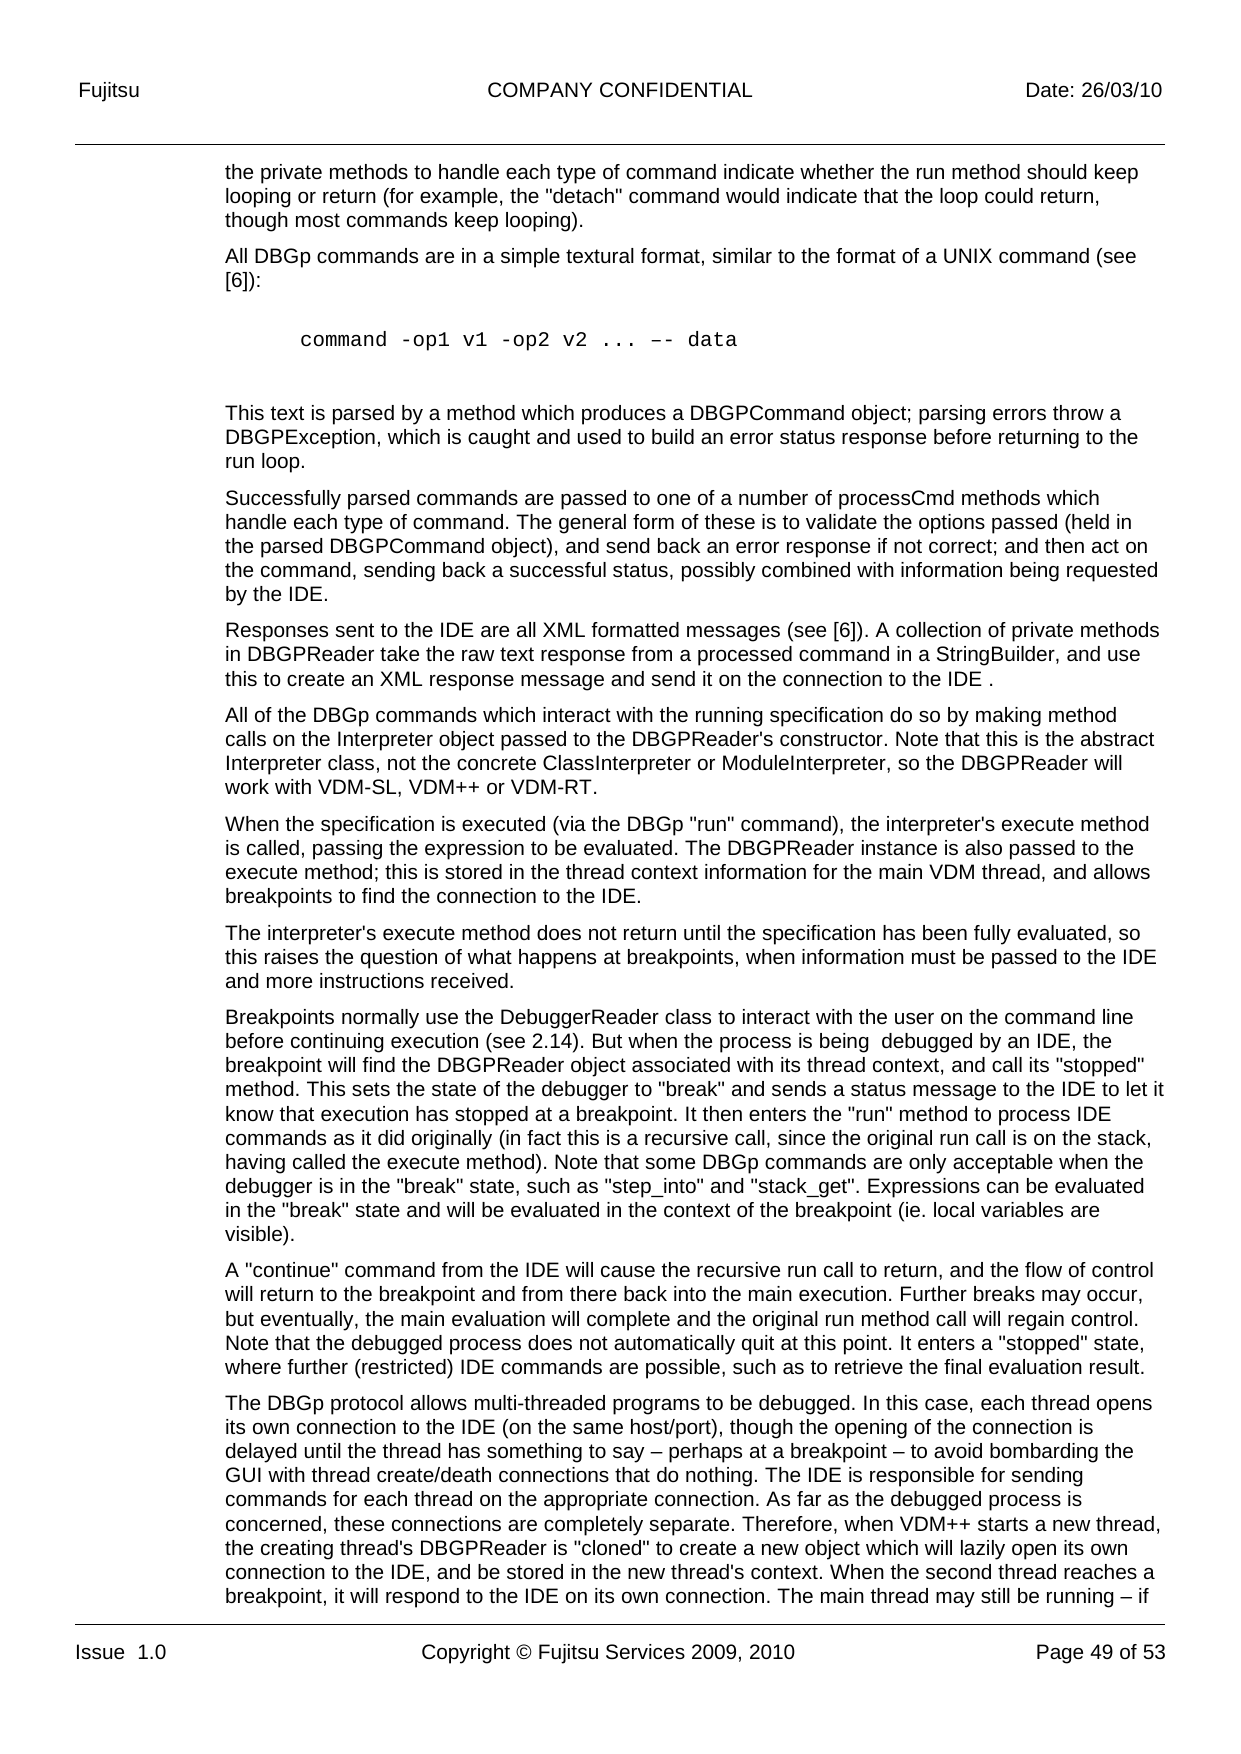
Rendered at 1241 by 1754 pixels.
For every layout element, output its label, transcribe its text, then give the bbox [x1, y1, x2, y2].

text command -op1 v1 -op2 v2 ... –- data [225, 329, 1165, 353]
text A "continue" command from the IDE will cause the recursive run call to return, and the flow of control will return to the breakpoint and from there back into the main execution. Further breaks may occur, but eventually, the main evaluation will complete and the original run method call will regain control. Note that the debugged process does not automatically quit at this point. It enters a "stopped" state, where further (restricted) IDE commands are possible, such as to retrieve the final evaluation result. [225, 1258, 1165, 1379]
text The DBGp protocol allows multi-threaded programs to be debugged. In this case, each thread opens its own connection to the IDE (on the same host/port), though the opening of the connection is delayed until the thread has something to say – perhaps at a breakpoint – to avoid bombarding the GUI with thread create/death connections that do nothing. The IDE is responsible for sending commands for each thread on the appropriate connection. As far as the debugged process is concerned, these connections are completely separate. Therefore, when VDM++ starts a new thread, the creating thread's DBGPReader is "cloned" to create a new object which will lazily open its own connection to the IDE, and be stored in the new thread's context. When the second thread reaches a breakpoint, it will respond to the IDE on its own connection. The main thread may still be running – if [225, 1391, 1165, 1608]
text All of the DBGp commands which interact with the running specification do so by making method calls on the Interpreter object passed to the DBGPReader's constructor. Note that this is the abstract Interpreter class, not the concrete ClassInterpreter or ModuleInterpreter, so the DBGPReader will work with VDM-SL, VDM++ or VDM-RT. [225, 703, 1165, 799]
text When the specification is executed (via the DBGp "run" command), the interpreter's execute method is called, passing the expression to be evaluated. The DBGPReader instance is also passed to the execute method; this is stored in the thread context information for the main VDM thread, and allows breakpoints to find the connection to the IDE. [225, 812, 1165, 908]
text Successfully parsed commands are passed to one of a number of processCmd methods which handle each type of command. The general form of these is to validate the options passed (held in the parsed DBGPCommand object), and send back an error response if not correct; and then act on the command, sending back a successful status, possibly combined with information being requested by the IDE. [225, 486, 1165, 606]
text All DBGp commands are in a simple textural format, similar to the format of a UNIX command (see [6]): [225, 244, 1165, 292]
text The interpreter's execute method does not return until the specification has been fully evaluated, so this raises the question of what happens at breakpoints, when information must be passed to the IDE and more instructions received. [225, 921, 1165, 993]
text Breakpoints normally use the DebuggerReader class to interact with the user on the command line before continuing execution (see 2.14). But when the process is being debugged by an IDE, the breakpoint will find the DBGPReader object associated with its thread context, and call its "stopped" method. This sets the state of the debugger to "break" and sends a status message to the IDE to let it know that execution has stopped at a breakpoint. It then enters the "run" method to process IDE commands as it did originally (in fact this is a recursive call, since the original run call is on the stack, having called the execute method). Note that some DBGp commands are only acceptable when the debugger is in the "break" state, such as "step_into" and "stack_get". Expressions can be evaluated in the "break" state and will be evaluated in the context of the breakpoint (ie. local variables are visible). [225, 1005, 1165, 1246]
text Responses sent to the IDE are all XML formatted messages (see [6]). A collection of private methods in DBGPReader take the raw text response from a processed command in a StringBuilder, and use this to create an XML response message and send it on the connection to the IDE . [225, 618, 1165, 691]
text the private methods to handle each type of command indicate whether the run method should keep looping or return (for example, the "detach" command would indicate that the loop could return, though most commands keep looping). [225, 160, 1165, 232]
text This text is parsed by a method which produces a DBGPCommand object; parsing errors throw a DBGPException, which is caught and used to build an error status response before returning to the run loop. [225, 401, 1165, 473]
